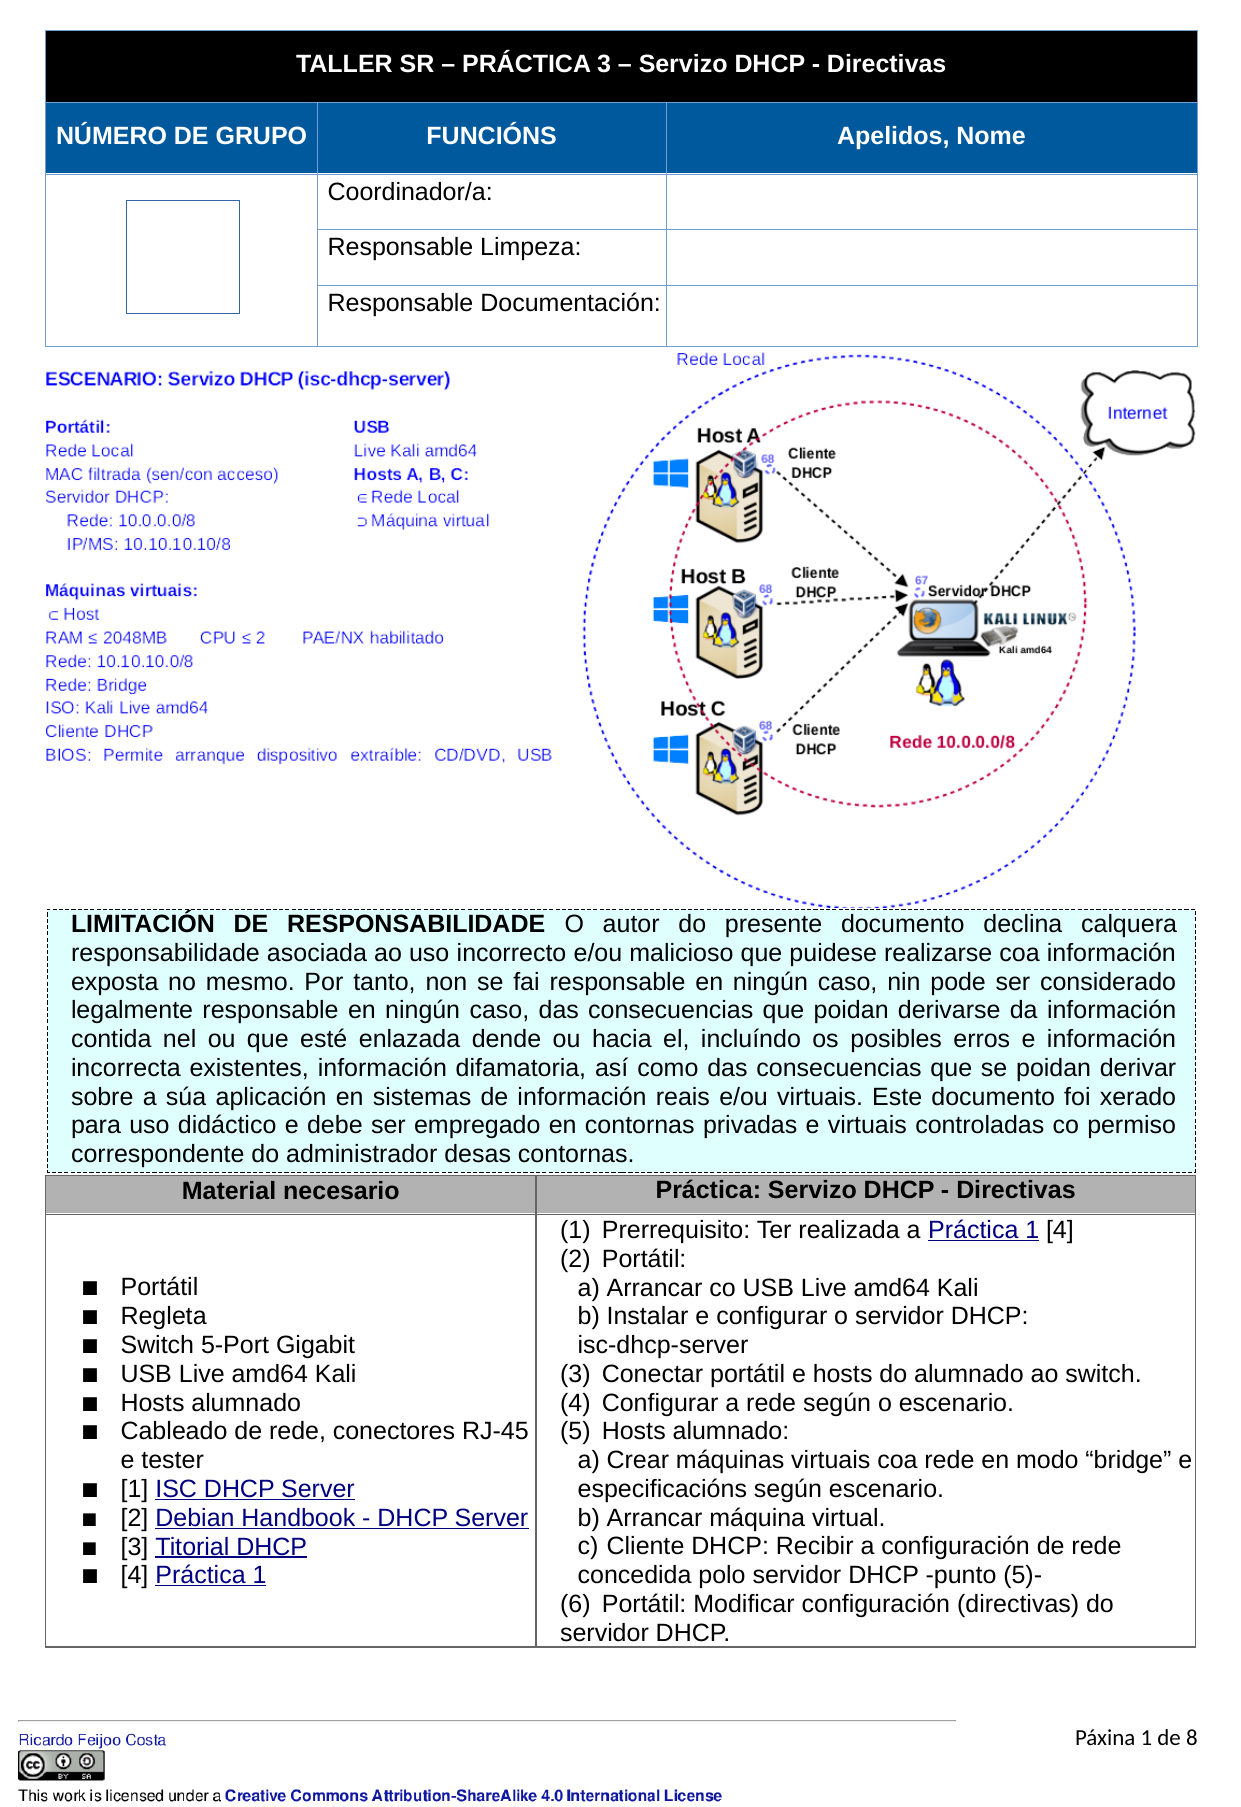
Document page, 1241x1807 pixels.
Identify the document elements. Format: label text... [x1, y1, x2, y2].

table_header TALLER SR – PRÁCTICA 3 – Servizo DHCP - Directivas [46, 31, 1197, 102]
table_header Práctica: Servizo DHCP - Directivas [537, 1176, 1195, 1213]
table_cell [667, 230, 1197, 284]
table_cell [46, 175, 317, 346]
table_cell Coordinador/a: [318, 175, 666, 229]
table_cell Prerrequisito: Ter realizada a Práctica 1 [4] Portátil: Arrancar co USB Live amd64 Kali Instalar e configurar o servidor DHCP: isc-dhcp-server Conectar portátil e hosts do alumnado ao switch. Configurar a rede según o escenario. Hosts alumnado: Crear máquinas virtuais coa rede en modo “bridge” e especificacións según escenario. Arrancar máquina virtual. Cliente DHCP: Recibir a configuración de rede concedida polo servidor DHCP -punto (5)- Portátil: Modificar configuración (directivas) do servidor DHCP. [537, 1215, 1195, 1646]
table_cell Apelidos, Nome [667, 103, 1197, 173]
table_cell [667, 286, 1197, 346]
table_header Material necesario [46, 1176, 535, 1213]
table_cell Responsable Documentación: [318, 286, 666, 346]
picture [45, 351, 1198, 908]
table_cell FUNCIÓNS [318, 103, 666, 173]
table_cell [667, 175, 1197, 229]
table_cell Portátil Regleta Switch 5-Port Gigabit USB Live amd64 Kali Hosts alumnado Cableado de rede, conectores RJ-45 e tester [1] ISC DHCP Server [2] Debian Handbook - DHCP Server [3] Titorial DHCP [4] Práctica 1 [46, 1215, 535, 1646]
picture [8, 1715, 957, 1806]
table_cell Responsable Limpeza: [318, 230, 666, 284]
table_cell NÚMERO DE GRUPO [46, 103, 317, 173]
